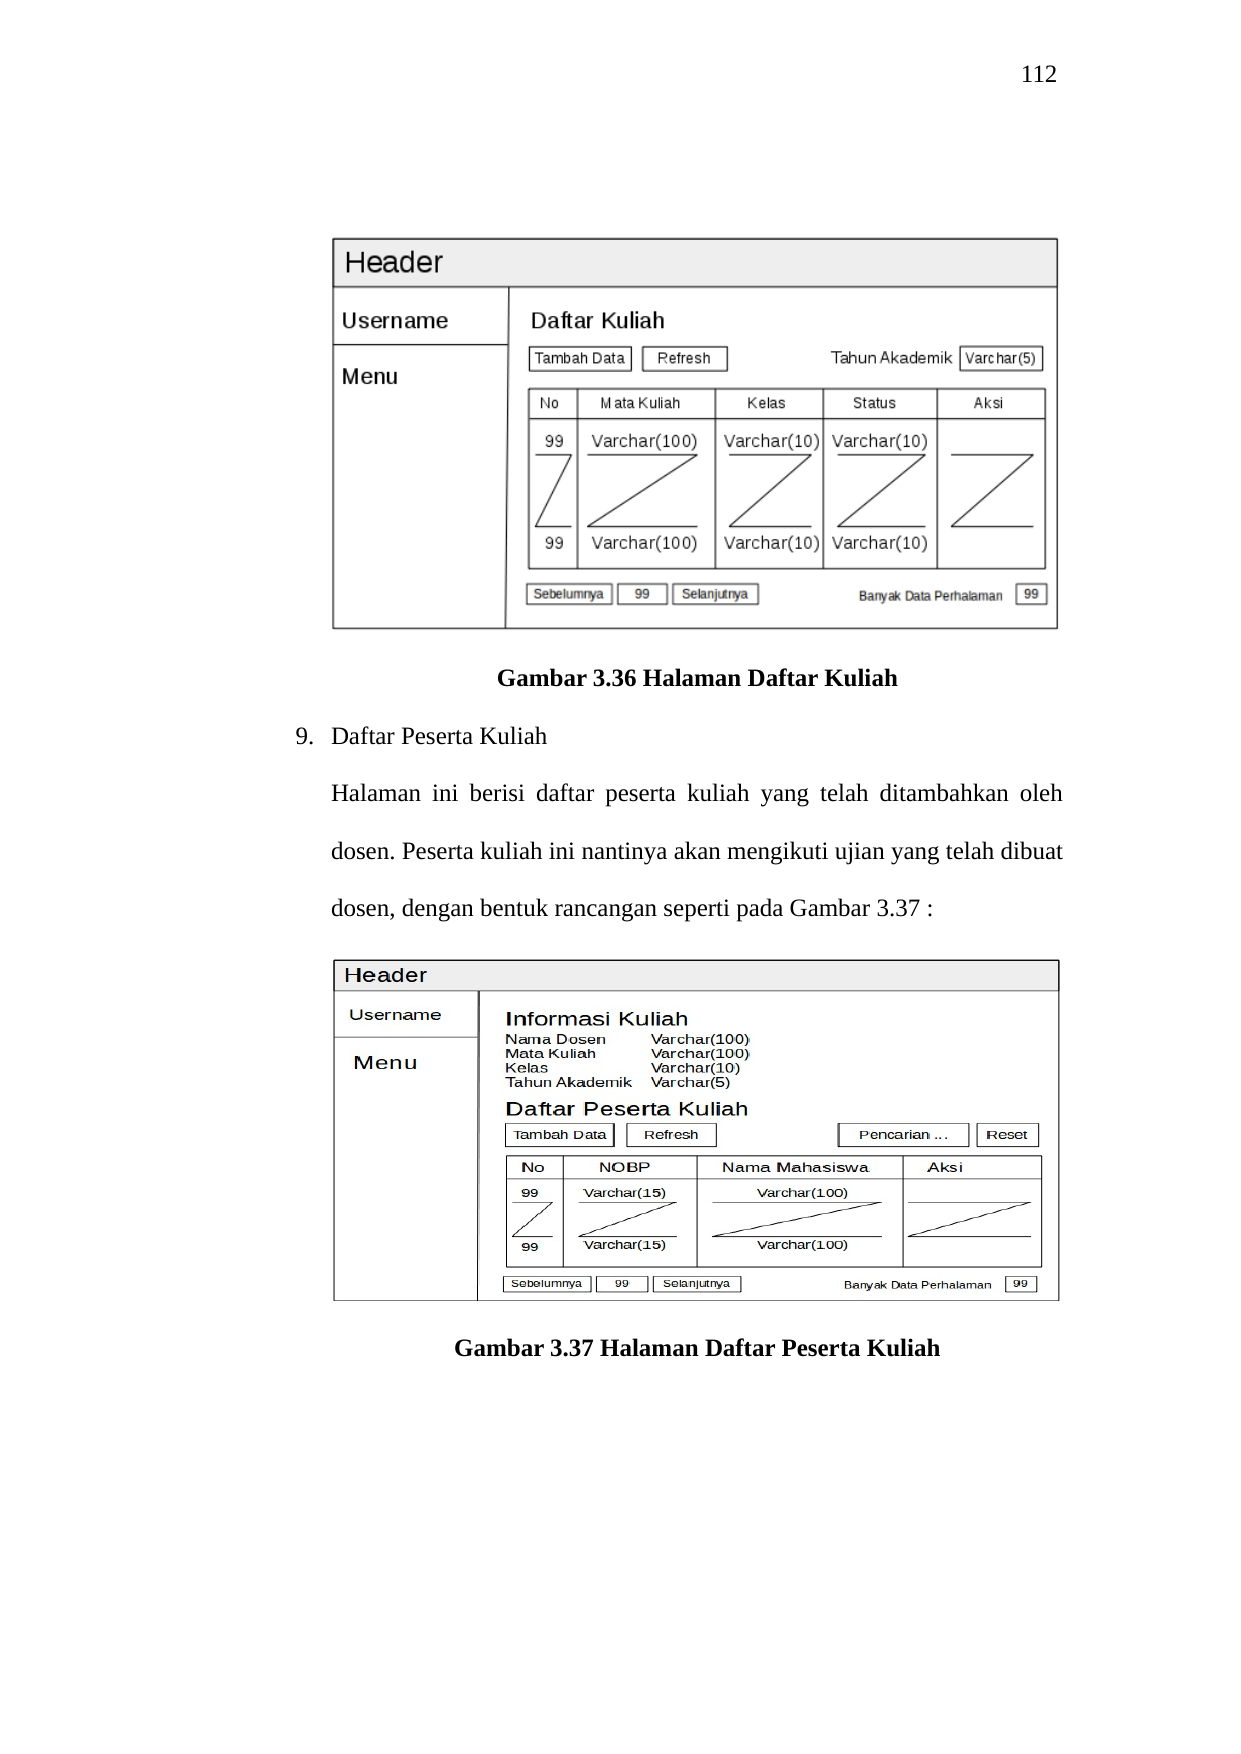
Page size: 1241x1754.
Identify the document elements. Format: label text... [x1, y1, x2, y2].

list Gambar 3.36 Halaman Daftar Kuliah [331, 635, 1063, 692]
list Halaman ini berisi daftar peserta kuliah yang telah ditambahkan oleh dosen. Peserta kuliah ini nantinya akan mengikuti ujian yang telah dibuat dosen, dengan bentuk rancangan seperti pada Gambar 3.37 : [295, 778, 1063, 922]
list Gambar 3.37 Halaman Daftar Peserta Kuliah [331, 1304, 1063, 1361]
picture [331, 955, 1064, 1304]
picture [331, 235, 1064, 635]
list Daftar Peserta Kuliah [295, 635, 1063, 749]
